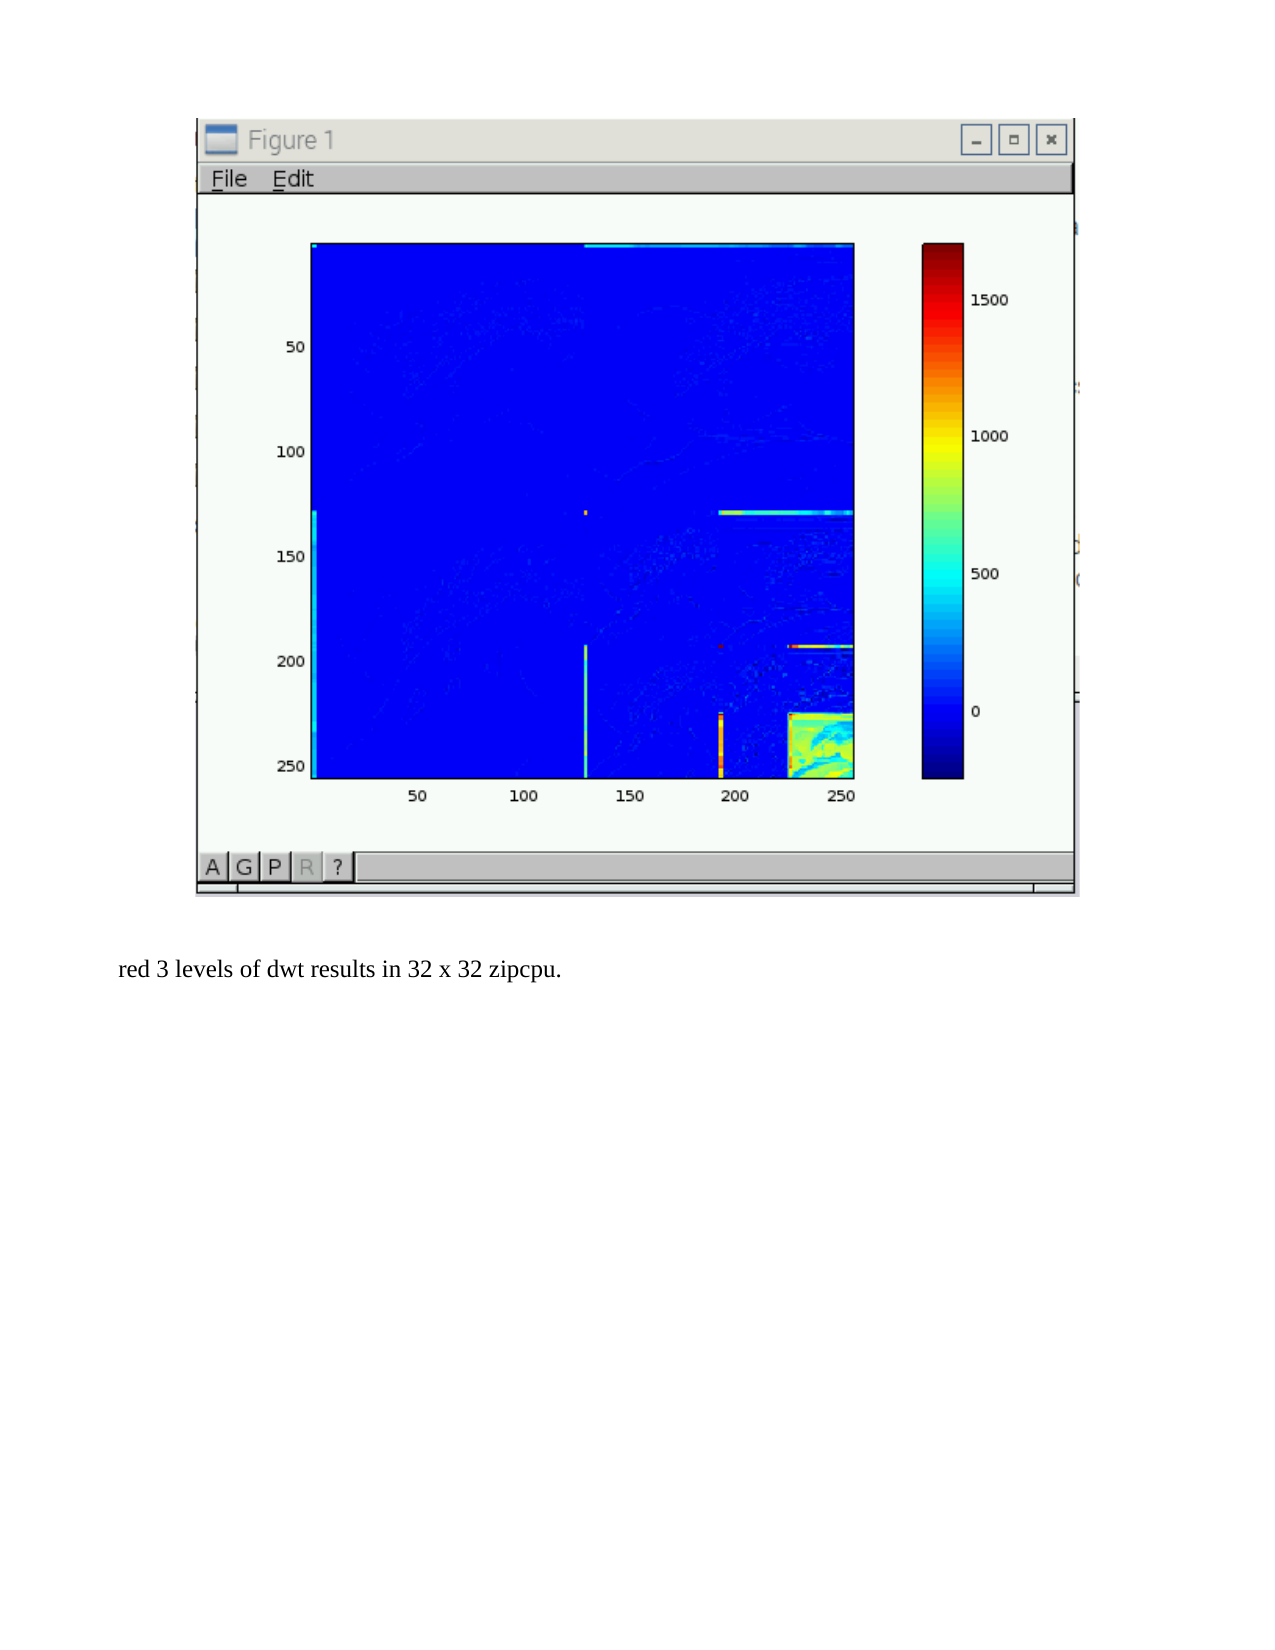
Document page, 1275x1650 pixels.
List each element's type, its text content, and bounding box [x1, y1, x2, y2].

text red 3 levels of dwt results in 32 x 32 zipcpu. [118, 954, 1157, 982]
picture [195, 118, 1080, 897]
